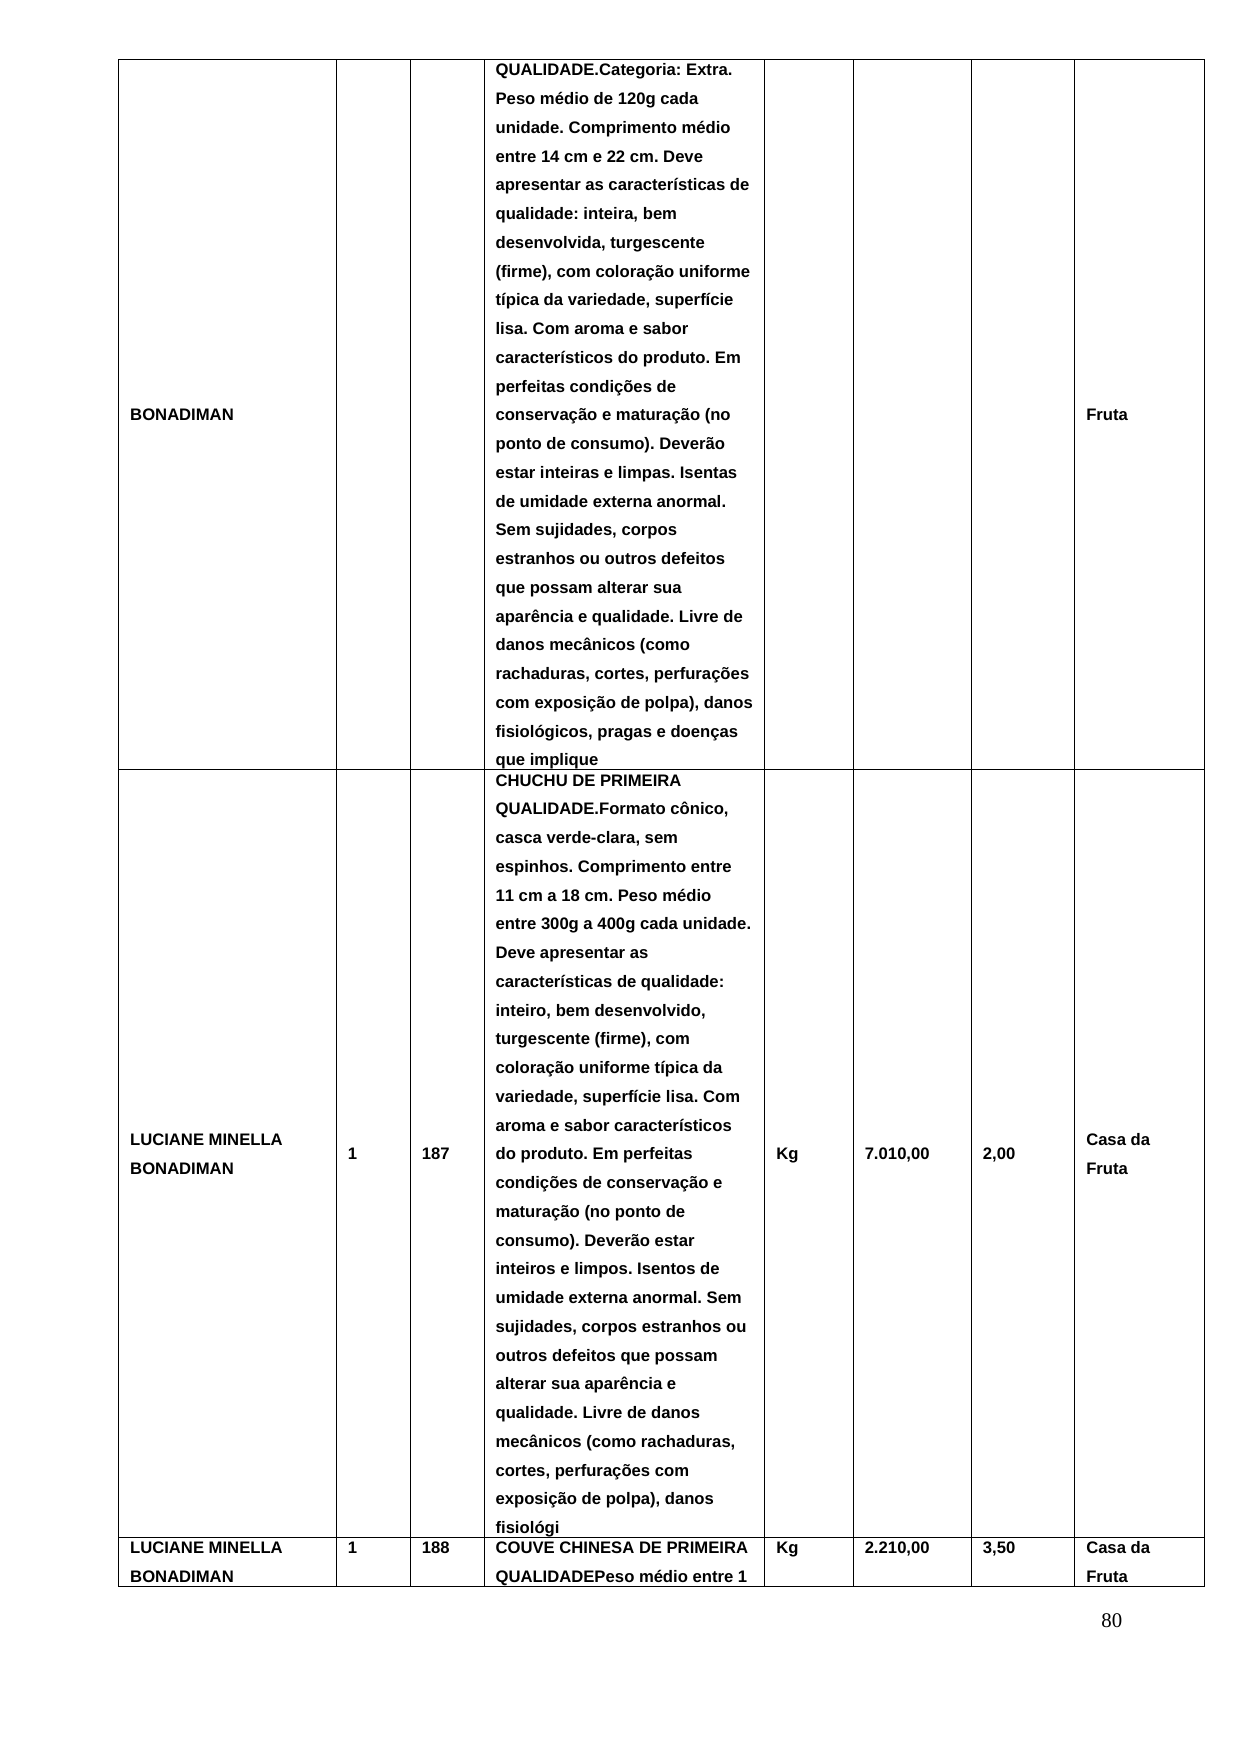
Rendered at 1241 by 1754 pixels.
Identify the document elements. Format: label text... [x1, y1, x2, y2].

table_cell [411, 60, 484, 769]
table_cell QUALIDADE.Categoria: Extra. Peso médio de 120g cada unidade. Comprimento médio entre 14 cm e 22 cm. Deve apresentar as características de qualidade: inteira, bem desenvolvida, turgescente (firme), com coloração uniforme típica da variedade, superfície lisa. Com aroma e sabor característicos do produto. Em perfeitas condições de conservação e maturação (no ponto de consumo). Deverão estar inteiras e limpas. Isentas de umidade externa anormal. Sem sujidades, corpos estranhos ou outros defeitos que possam alterar sua aparência e qualidade. Livre de danos mecânicos (como rachaduras, cortes, perfurações com exposição de polpa), danos fisiológicos, pragas e doenças que implique [485, 60, 764, 769]
table_cell Kg [765, 1538, 853, 1586]
table_cell BONADIMAN [119, 60, 336, 769]
table_cell 3,50 [972, 1538, 1074, 1586]
table_cell 2,00 [972, 770, 1074, 1537]
table_cell LUCIANE MINELLA BONADIMAN [119, 770, 336, 1537]
table_cell LUCIANE MINELLA BONADIMAN [119, 1538, 336, 1586]
table_cell [765, 60, 853, 769]
table_cell CHUCHU DE PRIMEIRA QUALIDADE.Formato cônico, casca verde-clara, sem espinhos. Comprimento entre 11 cm a 18 cm. Peso médio entre 300g a 400g cada unidade. Deve apresentar as características de qualidade: inteiro, bem desenvolvido, turgescente (firme), com coloração uniforme típica da variedade, superfície lisa. Com aroma e sabor característicos do produto. Em perfeitas condições de conservação e maturação (no ponto de consumo). Deverão estar inteiros e limpos. Isentos de umidade externa anormal. Sem sujidades, corpos estranhos ou outros defeitos que possam alterar sua aparência e qualidade. Livre de danos mecânicos (como rachaduras, cortes, perfurações com exposição de polpa), danos fisiológi [485, 770, 764, 1537]
table_cell 2.210,00 [854, 1538, 971, 1586]
table_cell Casa da Fruta [1075, 770, 1204, 1537]
table_cell Fruta [1075, 60, 1204, 769]
table_cell Kg [765, 770, 853, 1537]
table_cell COUVE CHINESA DE PRIMEIRA QUALIDADEPeso médio entre 1 [485, 1538, 764, 1586]
table_cell 7.010,00 [854, 770, 971, 1537]
table_cell 187 [411, 770, 484, 1537]
table_cell [972, 60, 1074, 769]
table_cell 1 [337, 1538, 410, 1586]
table_cell Casa da Fruta [1075, 1538, 1204, 1586]
table_cell 1 [337, 770, 410, 1537]
table_cell 188 [411, 1538, 484, 1586]
table_cell [337, 60, 410, 769]
table_cell [854, 60, 971, 769]
